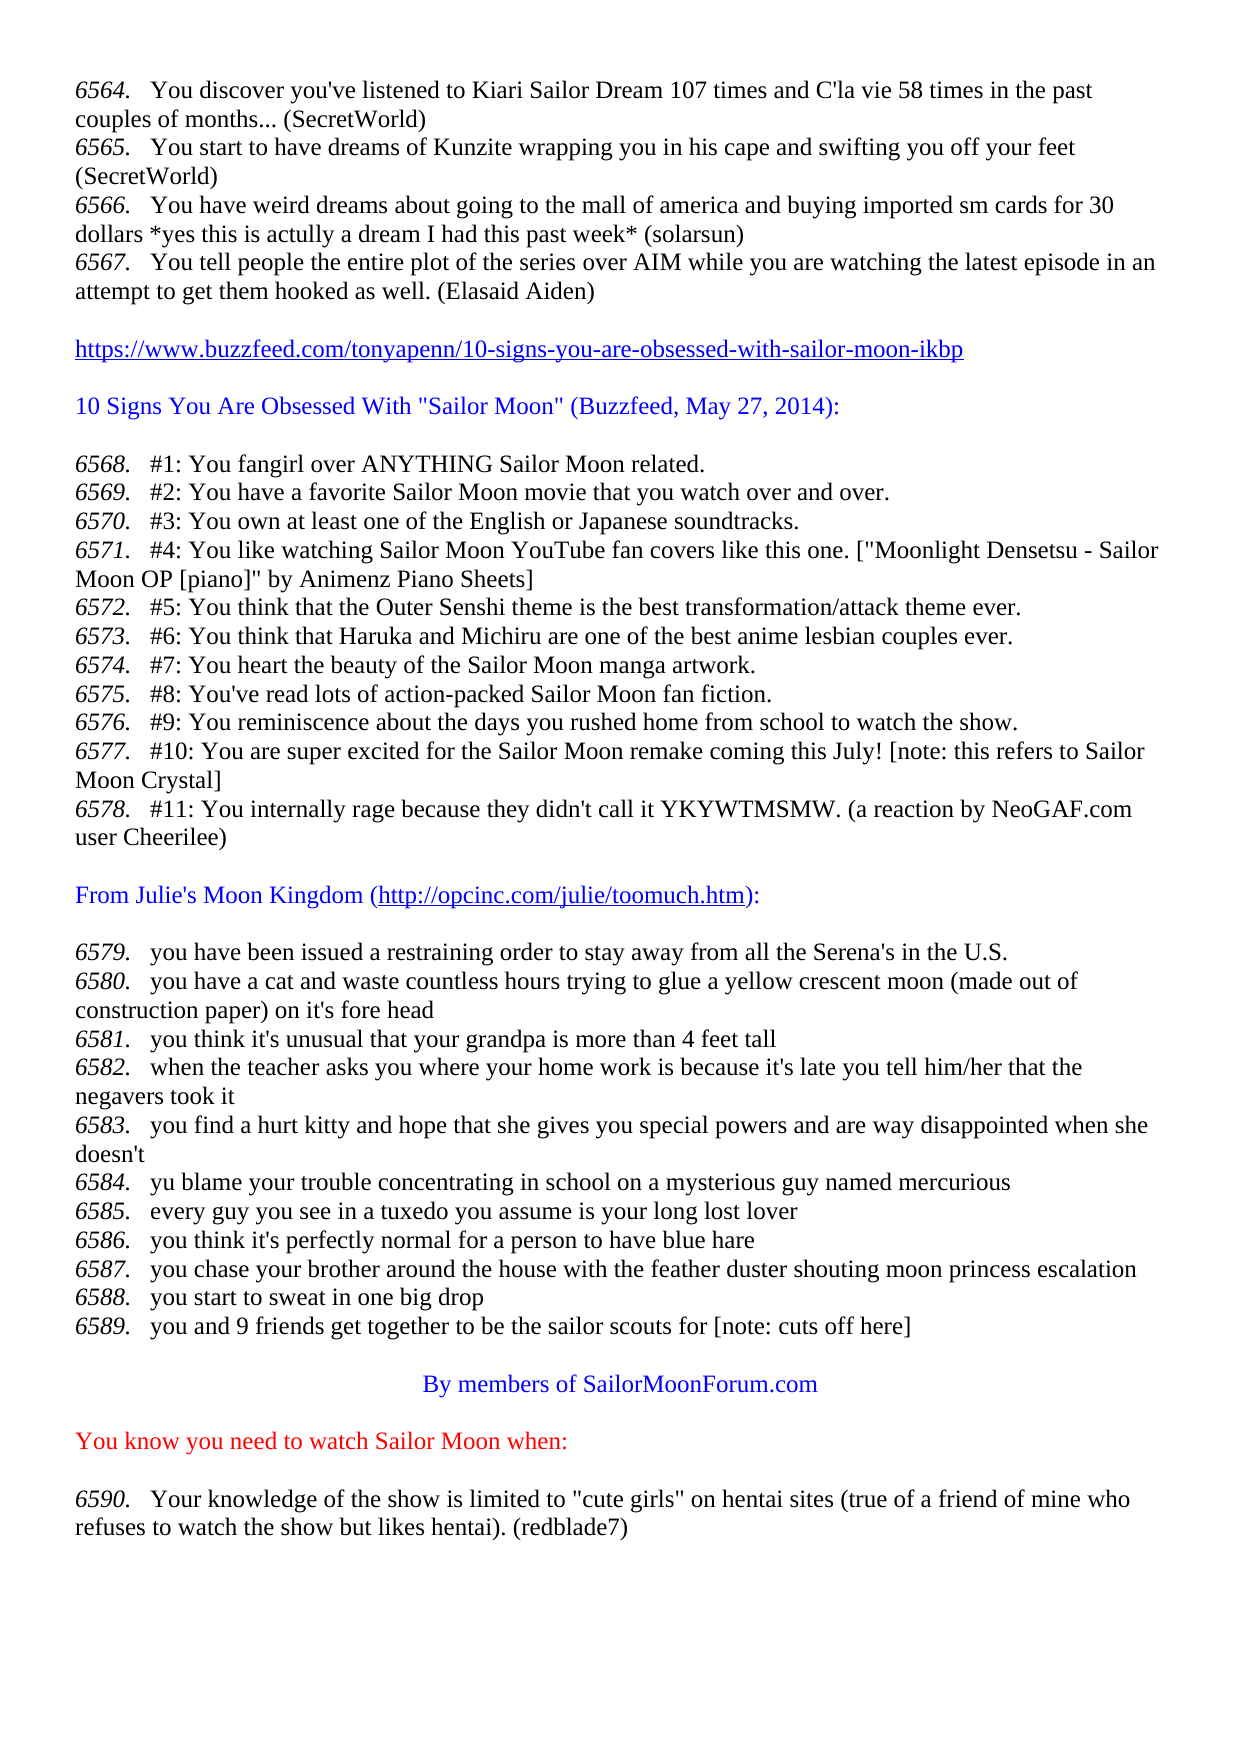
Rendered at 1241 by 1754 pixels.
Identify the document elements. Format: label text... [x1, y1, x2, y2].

text From Julie's Moon Kingdom (http://opcinc.com/julie/toomuch.htm): [75, 880, 1165, 909]
list you have a cat and waste countless hours trying to glue a yellow crescent moon (made out of construction paper) on it's fore head [75, 966, 1165, 1024]
list You have weird dreams about going to the mall of america and buying imported sm cards for 30 dollars *yes this is actully a dream I had this past week* (solarsun) [75, 190, 1165, 247]
list #1: You fangirl over ANYTHING Sailor Moon related. [75, 449, 1165, 477]
list you chase your brother around the house with the feather duster shouting moon princess escalation [75, 1254, 1165, 1282]
list you start to sweat in one big drop [75, 1282, 1165, 1311]
list #7: You heart the beauty of the Sailor Moon manga artwork. [75, 650, 1165, 679]
list #4: You like watching Sailor Moon YouTube fan covers like this one. ["Moonlight Densetsu - Sailor Moon OP [piano]" by Animenz Piano Sheets] [75, 535, 1165, 592]
text By members of SailorMoonForum.com [75, 1369, 1165, 1397]
list #9: You reminiscence about the days you rushed home from school to watch the show. [75, 707, 1165, 736]
list #3: You own at least one of the English or Japanese soundtracks. [75, 506, 1165, 535]
list you find a hurt kitty and hope that she gives you special powers and are way disappointed when she doesn't [75, 1110, 1165, 1167]
list when the teacher asks you where your home work is because it's late you tell him/her that the negavers took it [75, 1052, 1165, 1110]
list #11: You internally rage because they didn't call it YKYWTMSMW. (a reaction by NeoGAF.com user Cheerilee) [75, 794, 1165, 851]
list you and 9 friends get together to be the sailor scouts for [note: cuts off here] [75, 1311, 1165, 1340]
list You start to have dreams of Kunzite wrapping you in his cape and swifting you off your feet (SecretWorld) [75, 132, 1165, 190]
list #10: You are super excited for the Sailor Moon remake coming this July! [note: this refers to Sailor Moon Crystal] [75, 736, 1165, 794]
list you think it's perfectly normal for a person to have blue hare [75, 1225, 1165, 1254]
list yu blame your trouble concentrating in school on a mysterious guy named mercurious [75, 1167, 1165, 1196]
list you have been issued a restraining order to stay away from all the Serena's in the U.S. [75, 937, 1165, 966]
list You tell people the entire plot of the series over AIM while you are watching the latest episode in an attempt to get them hooked as well. (Elasaid Aiden) https://www.buzzfeed.com/tonyapenn/10-signs-you-are-obsessed-with-sailor-moon-ikbp [75, 247, 1165, 362]
list Your knowledge of the show is limited to "cute girls" on hentai sites (true of a friend of mine who refuses to watch the show but likes hentai). (redblade7) [75, 1484, 1165, 1541]
list 10 Signs You Are Obsessed With "Sailor Moon" (Buzzfeed, May 27, 2014): [75, 391, 1165, 449]
list #8: You've read lots of action-packed Sailor Moon fan fiction. [75, 679, 1165, 707]
list #6: You think that Haruka and Michiru are one of the best anime lesbian couples ever. [75, 621, 1165, 650]
list every guy you see in a tuxedo you assume is your long lost lover [75, 1196, 1165, 1225]
list you think it's unusual that your grandpa is more than 4 feet tall [75, 1024, 1165, 1052]
list You discover you've listened to Kiari Sailor Dream 107 times and C'la vie 58 times in the past couples of months... (SecretWorld) [75, 75, 1165, 132]
list #5: You think that the Outer Senshi theme is the best transformation/attack theme ever. [75, 592, 1165, 621]
list #2: You have a favorite Sailor Moon movie that you watch over and over. [75, 477, 1165, 506]
text You know you need to watch Sailor Moon when: [75, 1397, 1165, 1455]
